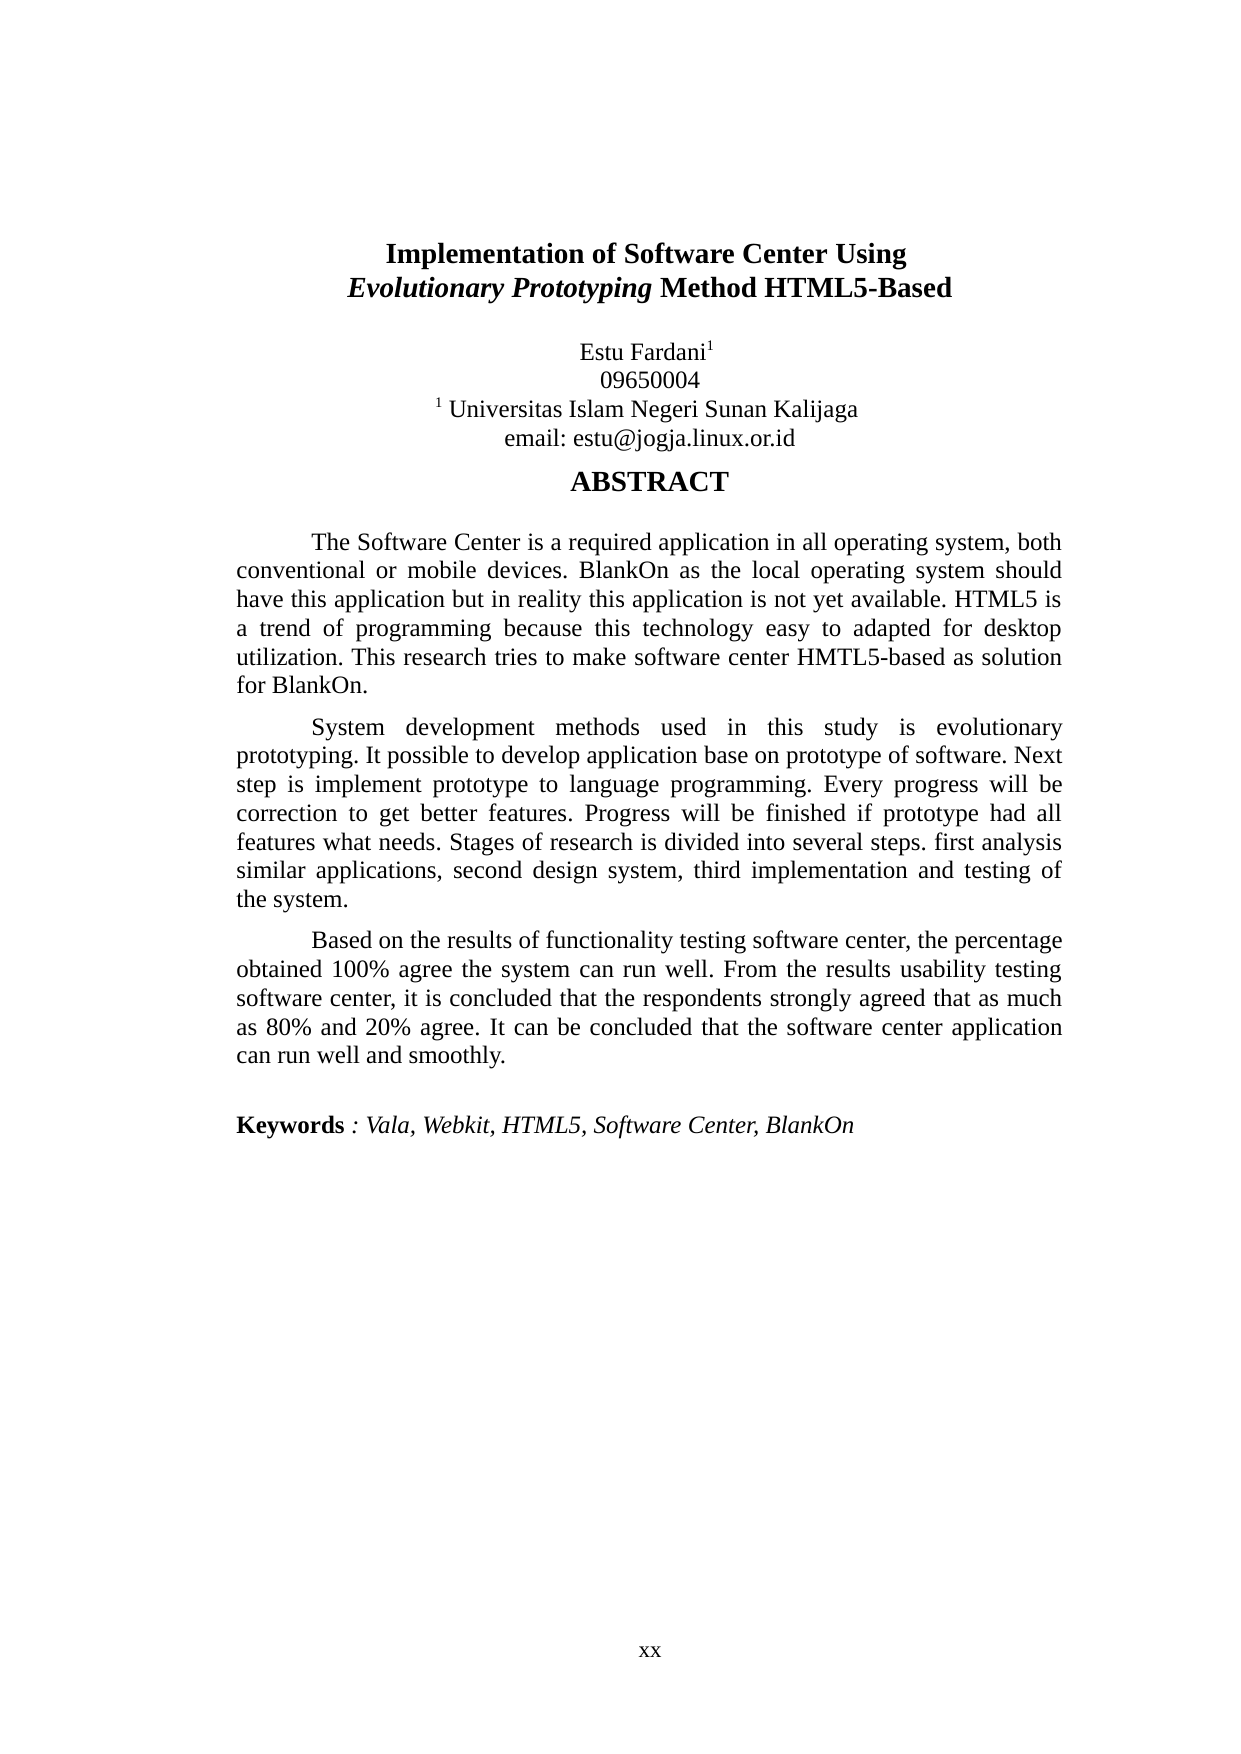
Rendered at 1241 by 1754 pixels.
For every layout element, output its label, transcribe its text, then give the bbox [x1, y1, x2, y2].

text Based on the results of functionality testing software center, the percentage obtained 100% agree the system can run well. From the results usability testing software center, it is concluded that the respondents strongly agreed that as much as 80% and 20% agree. It can be concluded that the software center application can run well and smoothly. [236, 925, 1063, 1069]
text The Software Center is a required application in all operating system, both conventional or mobile devices. BlankOn as the local operating system should have this application but in reality this application is not yet available. HTML5 is a trend of programming because this technology easy to adapted for desktop utilization. This research tries to make software center HMTL5-based as solution for BlankOn. [236, 527, 1063, 699]
text Estu Fardani1 [236, 337, 1063, 366]
text Implementation of Software Center Using Evolutionary Prototyping Method HTML5-Based [236, 236, 1063, 303]
text 09650004 1 Universitas Islam Negeri Sunan Kalijaga email: estu@jogja.linux.or.id [236, 366, 1063, 452]
subtitle ABSTRACT [236, 464, 1063, 498]
text Keywords : Vala, Webkit, HTML5, Software Center, BlankOn [236, 1110, 1063, 1139]
text System development methods used in this study is evolutionary prototyping. It possible to develop application base on prototype of software. Next step is implement prototype to language programming. Every progress will be correction to get better features. Progress will be finished if prototype had all features what needs. Stages of research is divided into several steps. first analysis similar applications, second design system, third implementation and testing of the system. [236, 712, 1063, 913]
